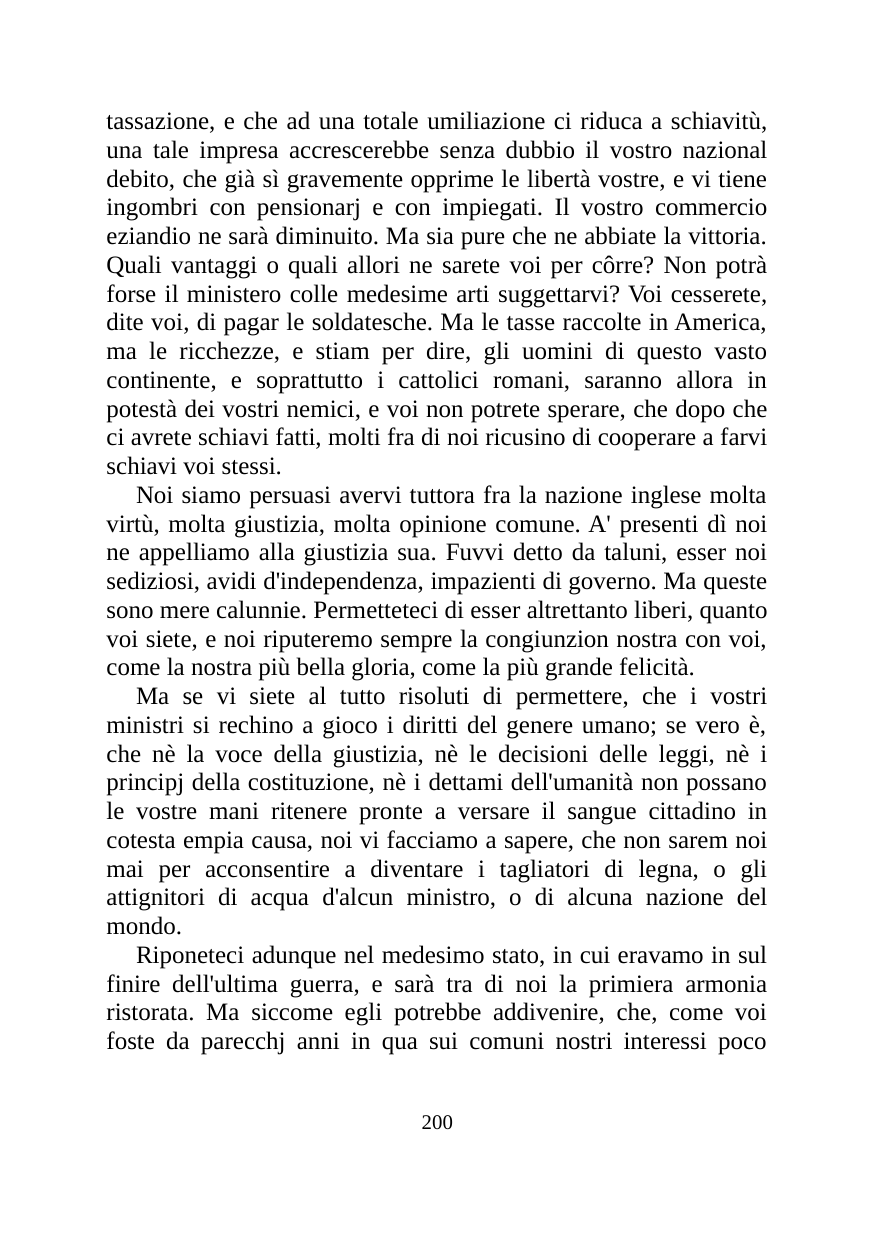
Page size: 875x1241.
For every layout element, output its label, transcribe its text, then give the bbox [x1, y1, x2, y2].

text Noi siamo persuasi avervi tuttora fra la nazione inglese molta virtù, molta giustizia, molta opinione comune. A' presenti dì noi ne appelliamo alla giustizia sua. Fuvvi detto da taluni, esser noi sediziosi, avidi d'independenza, impazienti di governo. Ma queste sono mere calunnie. Permetteteci di esser altrettanto liberi, quanto voi siete, e noi riputeremo sempre la congiunzion nostra con voi, come la nostra più bella gloria, come la più grande felicità. [106, 480, 768, 681]
text Riponeteci adunque nel medesimo stato, in cui eravamo in sul finire dell'ultima guerra, e sarà tra di noi la primiera armonia ristorata. Ma siccome egli potrebbe addivenire, che, come voi foste da parecchj anni in qua sui comuni nostri interessi poco [106, 940, 768, 1055]
text Ma se vi siete al tutto risoluti di permettere, che i vostri ministri si rechino a gioco i diritti del genere umano; se vero è, che nè la voce della giustizia, nè le decisioni delle leggi, nè i principj della costituzione, nè i dettami dell'umanità non possano le vostre mani ritenere pronte a versare il sangue cittadino in cotesta empia causa, noi vi facciamo a sapere, che non sarem noi mai per acconsentire a diventare i tagliatori di legna, o gli attignitori di acqua d'alcun ministro, o di alcuna nazione del mondo. [106, 681, 768, 940]
text tassazione, e che ad una totale umiliazione ci riduca a schiavitù, una tale impresa accrescerebbe senza dubbio il vostro nazional debito, che già sì gravemente opprime le libertà vostre, e vi tiene ingombri con pensionarj e con impiegati. Il vostro commercio eziandio ne sarà diminuito. Ma sia pure che ne abbiate la vittoria. Quali vantaggi o quali allori ne sarete voi per côrre? Non potrà forse il ministero colle medesime arti suggettarvi? Voi cesserete, dite voi, di pagar le soldatesche. Ma le tasse raccolte in America, ma le ricchezze, e stiam per dire, gli uomini di questo vasto continente, e soprattutto i cattolici romani, saranno allora in potestà dei vostri nemici, e voi non potrete sperare, che dopo che ci avrete schiavi fatti, molti fra di noi ricusino di cooperare a farvi schiavi voi stessi. [106, 106, 768, 480]
